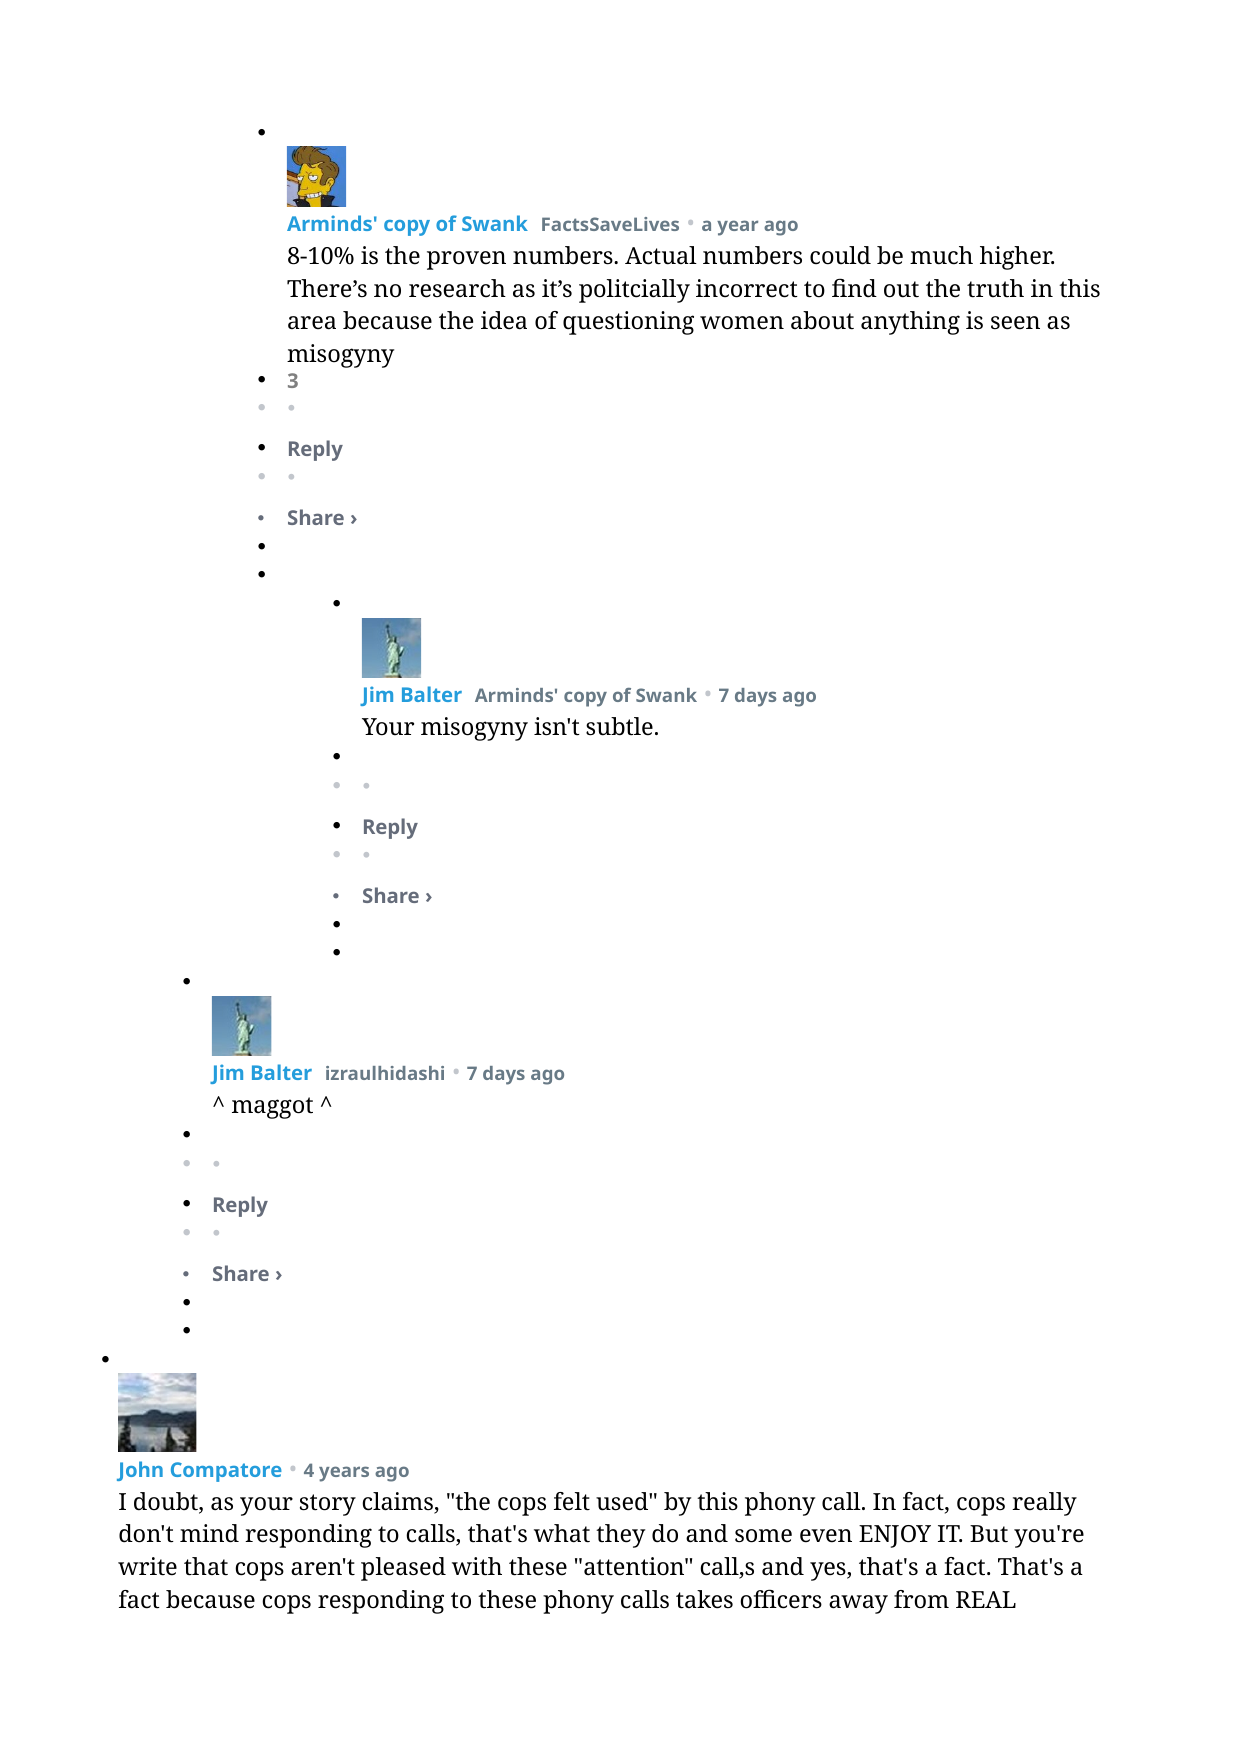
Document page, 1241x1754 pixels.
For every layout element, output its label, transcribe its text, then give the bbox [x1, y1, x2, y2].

list I doubt, as your story claims, "the cops felt used" by this phony call. In fact, cops really don't mind responding to calls, that's what they do and some even ENJOY IT. But you're write that cops aren't pleased with these "attention" call,s and yes, that's a fact. That's a fact because cops responding to these phony calls takes officers away from REAL [118, 1484, 1122, 1615]
list Reply [362, 813, 1111, 840]
list Arminds' copy of Swank FactsSaveLives • a year ago [287, 206, 1122, 238]
list Your misogyny isn't subtle. [362, 709, 1122, 742]
list Share › [362, 882, 1122, 910]
list Share › [212, 1260, 1122, 1288]
list Reply [287, 435, 1111, 462]
list Reply [212, 1191, 1111, 1218]
list Jim Balter izraulhidashi • 7 days ago [212, 1055, 1122, 1087]
list • [362, 771, 1111, 800]
list John Compatore • 4 years ago [118, 1452, 1122, 1484]
list 3 [287, 369, 1111, 393]
list • [362, 840, 1111, 869]
list • [212, 1218, 1111, 1247]
picture [286, 146, 347, 207]
list • [212, 1149, 1111, 1178]
list ^ maggot ^ [212, 1087, 1122, 1120]
list • [287, 393, 1111, 422]
picture [118, 1373, 197, 1452]
list 8-10% is the proven numbers. Actual numbers could be much higher. There’s no research as it’s politcially incorrect to find out the truth in this area because the idea of questioning women about anything is seen as misogyny [287, 238, 1122, 369]
picture [211, 996, 272, 1056]
picture [361, 618, 422, 678]
list • [287, 462, 1111, 491]
list Share › [287, 504, 1122, 532]
list Jim Balter Arminds' copy of Swank • 7 days ago [362, 677, 1122, 709]
